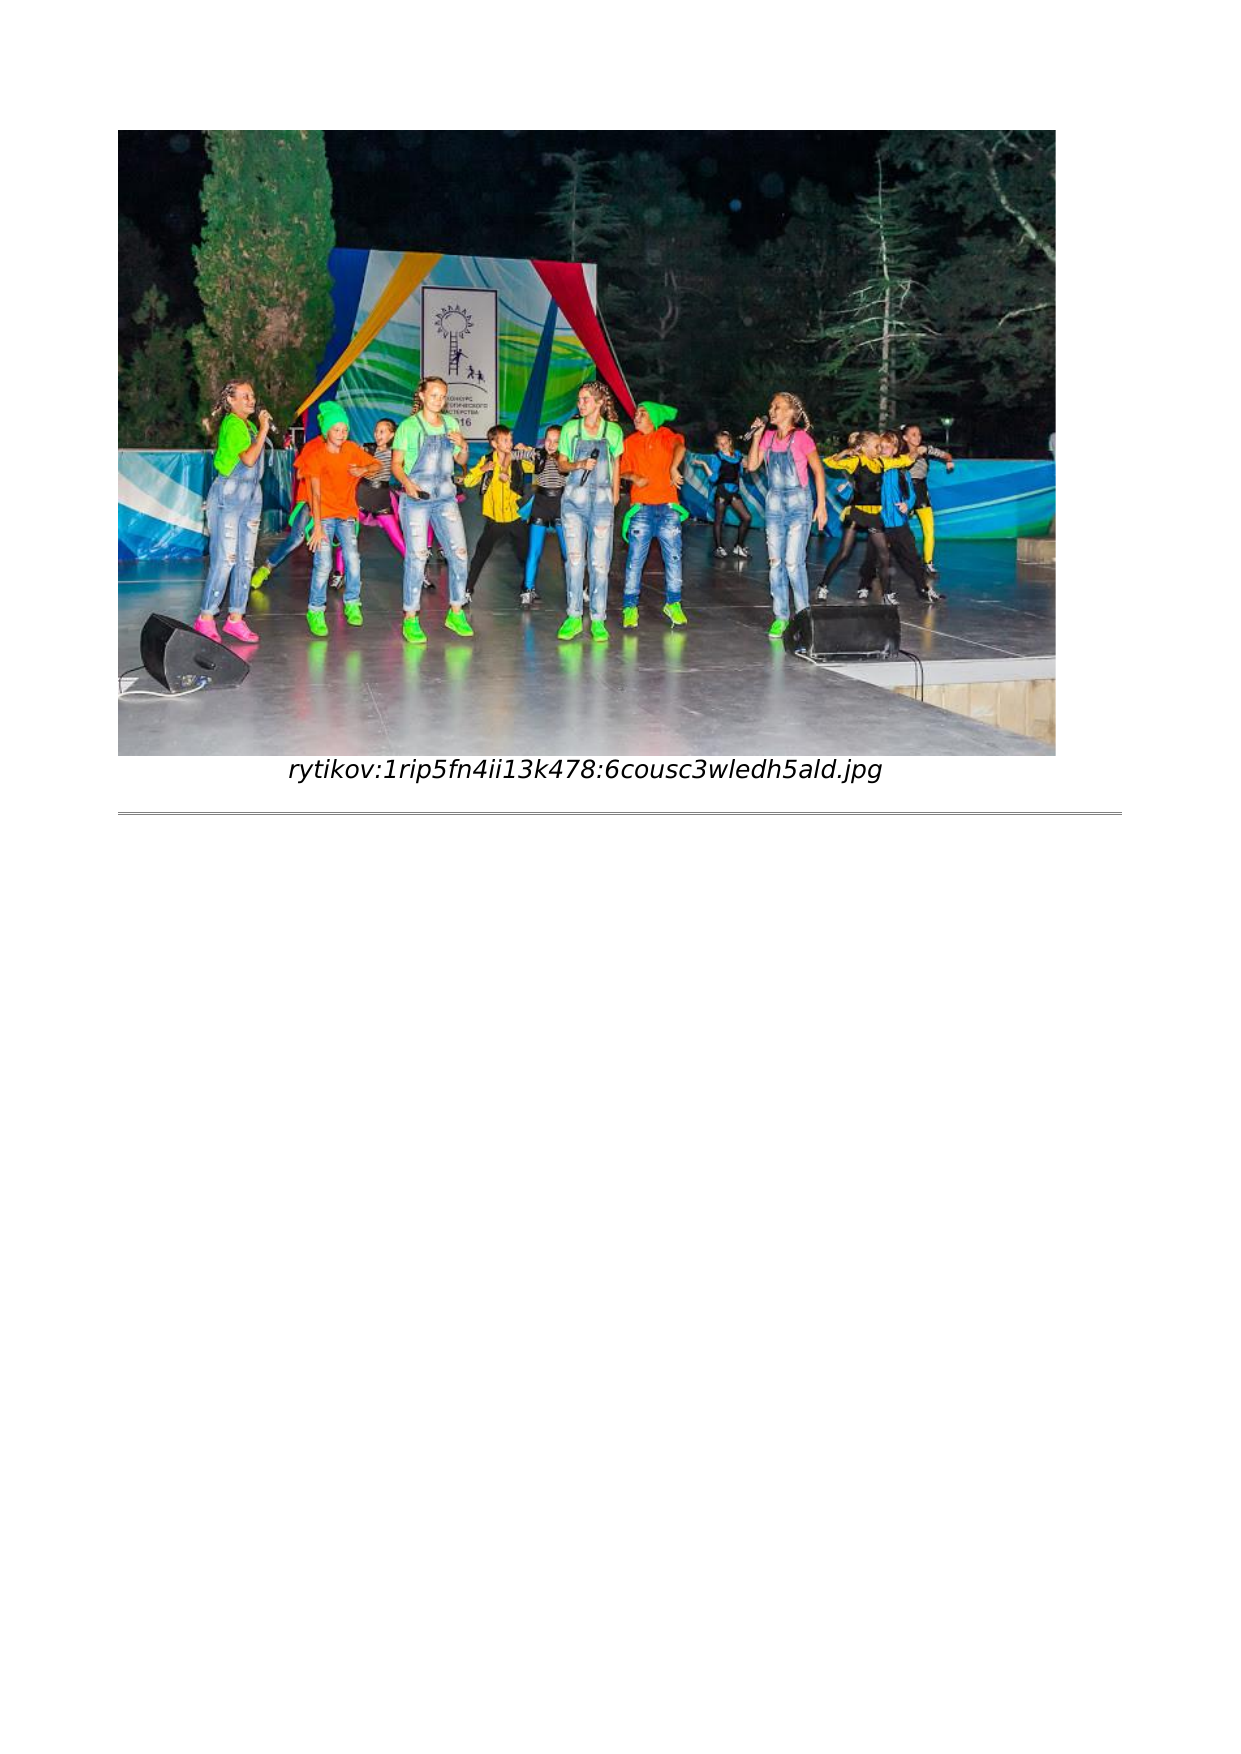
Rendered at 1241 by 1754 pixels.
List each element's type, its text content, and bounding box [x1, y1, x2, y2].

picture [118, 130, 1056, 756]
picture [964, 493, 1056, 520]
text rytikov:1rip5fn4ii13k478:6cousc3wledh5ald.jpg [118, 756, 1056, 785]
